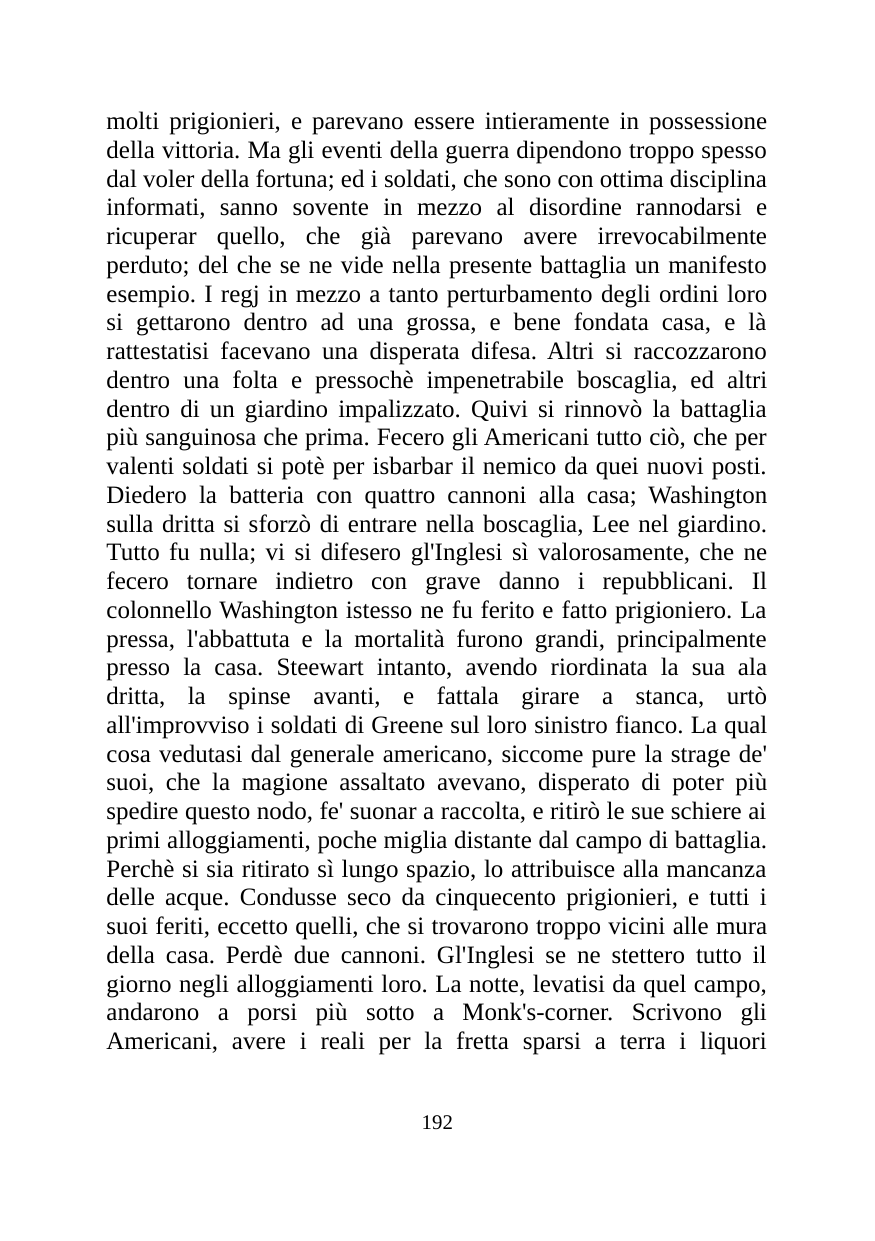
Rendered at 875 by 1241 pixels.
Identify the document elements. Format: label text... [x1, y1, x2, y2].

text molti prigionieri, e parevano essere intieramente in possessione della vittoria. Ma gli eventi della guerra dipendono troppo spesso dal voler della fortuna; ed i soldati, che sono con ottima disciplina informati, sanno sovente in mezzo al disordine rannodarsi e ricuperar quello, che già parevano avere irrevocabilmente perduto; del che se ne vide nella presente battaglia un manifesto esempio. I regj in mezzo a tanto perturbamento degli ordini loro si gettarono dentro ad una grossa, e bene fondata casa, e là rattestatisi facevano una disperata difesa. Altri si raccozzarono dentro una folta e pressochè impenetrabile boscaglia, ed altri dentro di un giardino impalizzato. Quivi si rinnovò la battaglia più sanguinosa che prima. Fecero gli Americani tutto ciò, che per valenti soldati si potè per isbarbar il nemico da quei nuovi posti. Diedero la batteria con quattro cannoni alla casa; Washington sulla dritta si sforzò di entrare nella boscaglia, Lee nel giardino. Tutto fu nulla; vi si difesero gl'Inglesi sì valorosamente, che ne fecero tornare indietro con grave danno i repubblicani. Il colonnello Washington istesso ne fu ferito e fatto prigioniero. La pressa, l'abbattuta e la mortalità furono grandi, principalmente presso la casa. Steewart intanto, avendo riordinata la sua ala dritta, la spinse avanti, e fattala girare a stanca, urtò all'improvviso i soldati di Greene sul loro sinistro fianco. La qual cosa vedutasi dal generale americano, siccome pure la strage de' suoi, che la magione assaltato avevano, disperato di poter più spedire questo nodo, fe' suonar a raccolta, e ritirò le sue schiere ai primi alloggiamenti, poche miglia distante dal campo di battaglia. Perchè si sia ritirato sì lungo spazio, lo attribuisce alla mancanza delle acque. Condusse seco da cinquecento prigionieri, e tutti i suoi feriti, eccetto quelli, che si trovarono troppo vicini alle mura della casa. Perdè due cannoni. Gl'Inglesi se ne stettero tutto il giorno negli alloggiamenti loro. La notte, levatisi da quel campo, andarono a porsi più sotto a Monk's-corner. Scrivono gli Americani, avere i reali per la fretta sparsi a terra i liquori [106, 106, 768, 1055]
